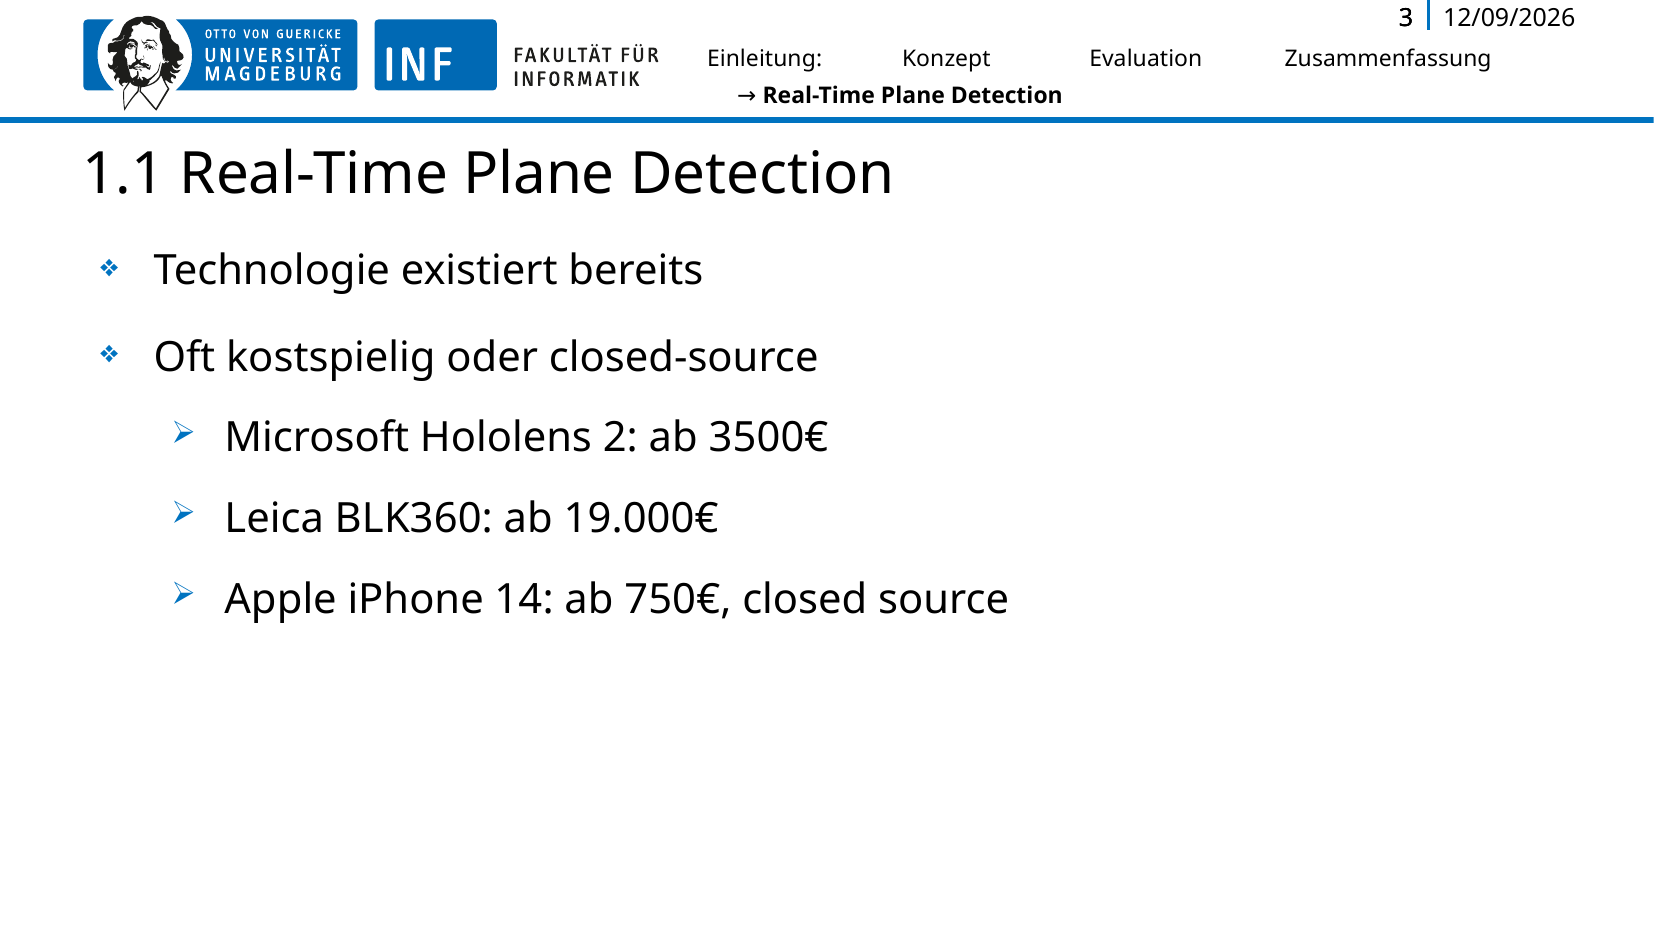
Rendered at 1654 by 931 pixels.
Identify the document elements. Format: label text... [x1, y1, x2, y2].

title 1.1 Real-Time Plane Detection [82, 131, 1571, 211]
list Technologie existiert bereits Oft kostspielig oder closed-source Microsoft Hololens 2: ab 3500€ Leica BLK360: ab 19.000€ Apple iPhone 14: ab 750€, closed source [82, 240, 1571, 916]
